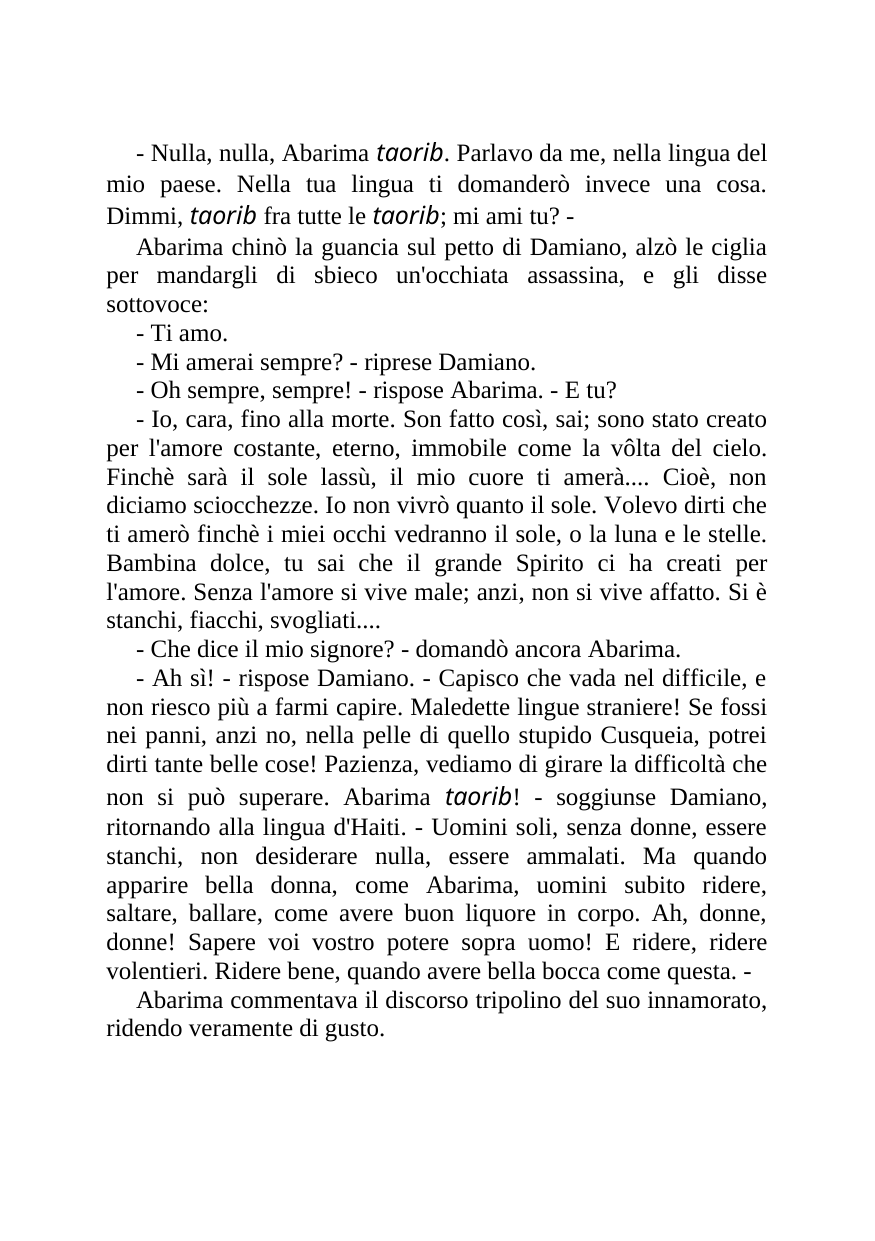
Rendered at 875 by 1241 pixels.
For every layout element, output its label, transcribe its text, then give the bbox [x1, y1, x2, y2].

text - Ti amo. [106, 318, 768, 347]
text - Oh sempre, sempre! - rispose Abarima. - E tu? [106, 376, 768, 404]
text - Nulla, nulla, Abarima taorib. Parlavo da me, nella lingua del mio paese. Nella tua lingua ti domanderò invece una cosa. Dimmi, taorib fra tutte le taorib; mi ami tu? - [106, 135, 768, 232]
text - Ah sì! - rispose Damiano. - Capisco che vada nel difficile, e non riesco più a farmi capire. Maledette lingue straniere! Se fossi nei panni, anzi no, nella pelle di quello stupido Cusqueia, potrei dirti tante belle cose! Pazienza, vediamo di girare la difficoltà che non si può superare. Abarima taorib! - soggiunse Damiano, ritornando alla lingua d'Haiti. - Uomini soli, senza donne, essere stanchi, non desiderare nulla, essere ammalati. Ma quando apparire bella donna, come Abarima, uomini subito ridere, saltare, ballare, come avere buon liquore in corpo. Ah, donne, donne! Sapere voi vostro potere sopra uomo! E ridere, ridere volentieri. Ridere bene, quando avere bella bocca come questa. - [106, 663, 768, 985]
text - Che dice il mio signore? - domandò ancora Abarima. [106, 634, 768, 663]
text - Mi amerai sempre? - riprese Damiano. [106, 347, 768, 376]
text Abarima chinò la guancia sul petto di Damiano, alzò le ciglia per mandargli di sbieco un'occhiata assassina, e gli disse sottovoce: [106, 232, 768, 318]
text - Io, cara, fino alla morte. Son fatto così, sai; sono stato creato per l'amore costante, eterno, immobile come la vôlta del cielo. Finchè sarà il sole lassù, il mio cuore ti amerà.... Cioè, non diciamo sciocchezze. Io non vivrò quanto il sole. Volevo dirti che ti amerò finchè i miei occhi vedranno il sole, o la luna e le stelle. Bambina dolce, tu sai che il grande Spirito ci ha creati per l'amore. Senza l'amore si vive male; anzi, non si vive affatto. Si è stanchi, fiacchi, svogliati.... [106, 404, 768, 634]
text Abarima commentava il discorso tripolino del suo innamorato, ridendo veramente di gusto. [106, 985, 768, 1042]
